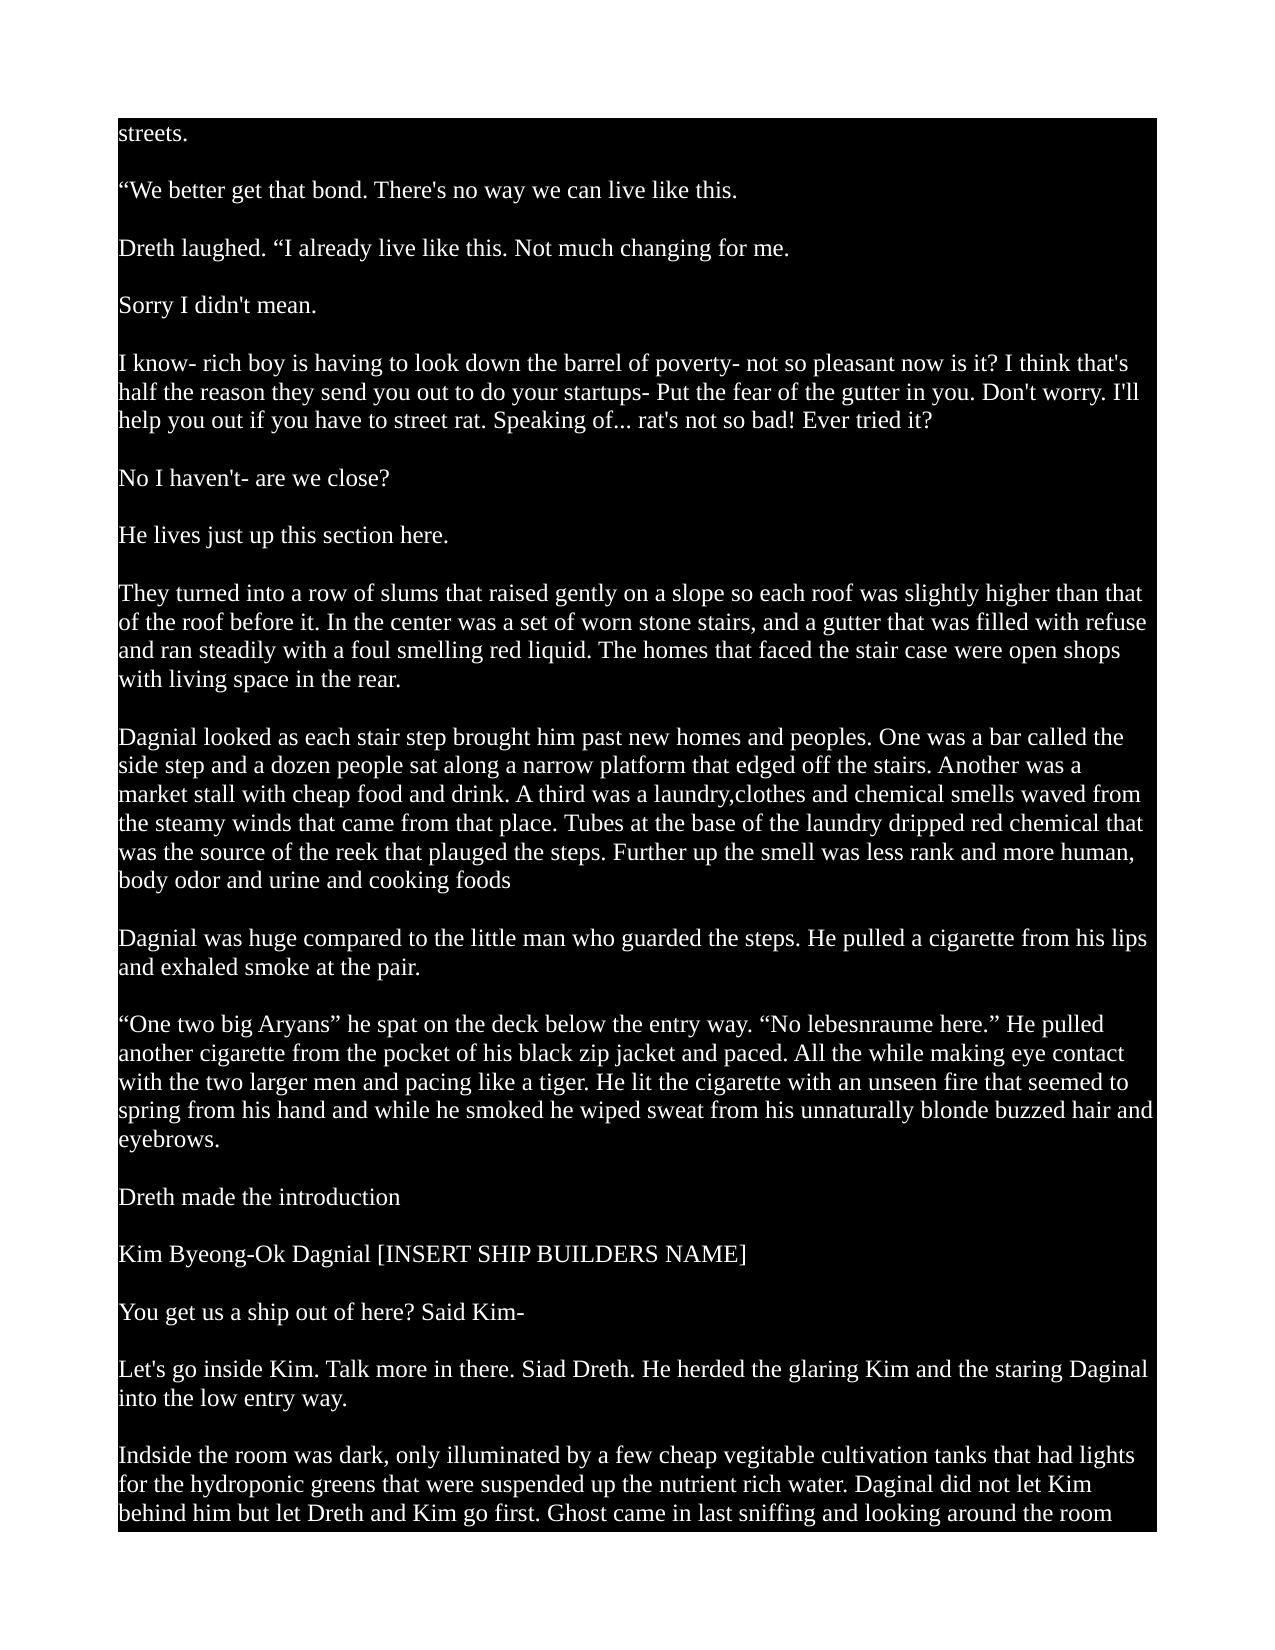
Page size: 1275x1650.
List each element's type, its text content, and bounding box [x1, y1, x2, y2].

text Dreth laughed. “I already live like this. Not much changing for me. Sorry I didn't mean. I know- rich boy is having to look down the barrel of poverty- not so pleasant now is it? I think that's half the reason they send you out to do your startups- Put the fear of the gutter in you. Don't worry. I'll help you out if you have to street rat. Speaking of... rat's not so bad! Ever tried it? [118, 233, 1157, 434]
text streets. “We better get that bond. There's no way we can live like this. [118, 118, 1157, 204]
text No I haven't- are we close? He lives just up this section here. They turned into a row of slums that raised gently on a slope so each roof was slightly higher than that of the roof before it. In the center was a set of worn stone stairs, and a gutter that was filled with refuse and ran steadily with a foul smelling red liquid. The homes that faced the stair case were open shops with living space in the rear. Dagnial looked as each stair step brought him past new homes and peoples. One was a bar called the side step and a dozen people sat along a narrow platform that edged off the stairs. Another was a market stall with cheap food and drink. A third was a laundry,clothes and chemical smells waved from the steamy winds that came from that place. Tubes at the base of the laundry dripped red chemical that was the source of the reek that plauged the steps. Further up the smell was less rank and more human, body odor and urine and cooking foods Dagnial was huge compared to the little man who guarded the steps. He pulled a cigarette from his lips and exhaled smoke at the pair. “One two big Aryans” he spat on the deck below the entry way. “No lebesnraume here.” He pulled another cigarette from the pocket of his black zip jacket and paced. All the while making eye contact with the two larger men and pacing like a tiger. He lit the cigarette with an unseen fire that seemed to spring from his hand and while he smoked he wiped sweat from his unnaturally blonde buzzed hair and eyebrows. [118, 463, 1157, 1153]
text Dreth made the introduction [118, 1182, 1157, 1211]
text Kim Byeong-Ok Dagnial [INSERT SHIP BUILDERS NAME] You get us a ship out of here? Said Kim- Let's go inside Kim. Talk more in there. Siad Dreth. He herded the glaring Kim and the staring Daginal into the low entry way. Indside the room was dark, only illuminated by a few cheap vegitable cultivation tanks that had lights for the hydroponic greens that were suspended up the nutrient rich water. Daginal did not let Kim behind him but let Dreth and Kim go first. Ghost came in last sniffing and looking around the room [118, 1239, 1157, 1527]
